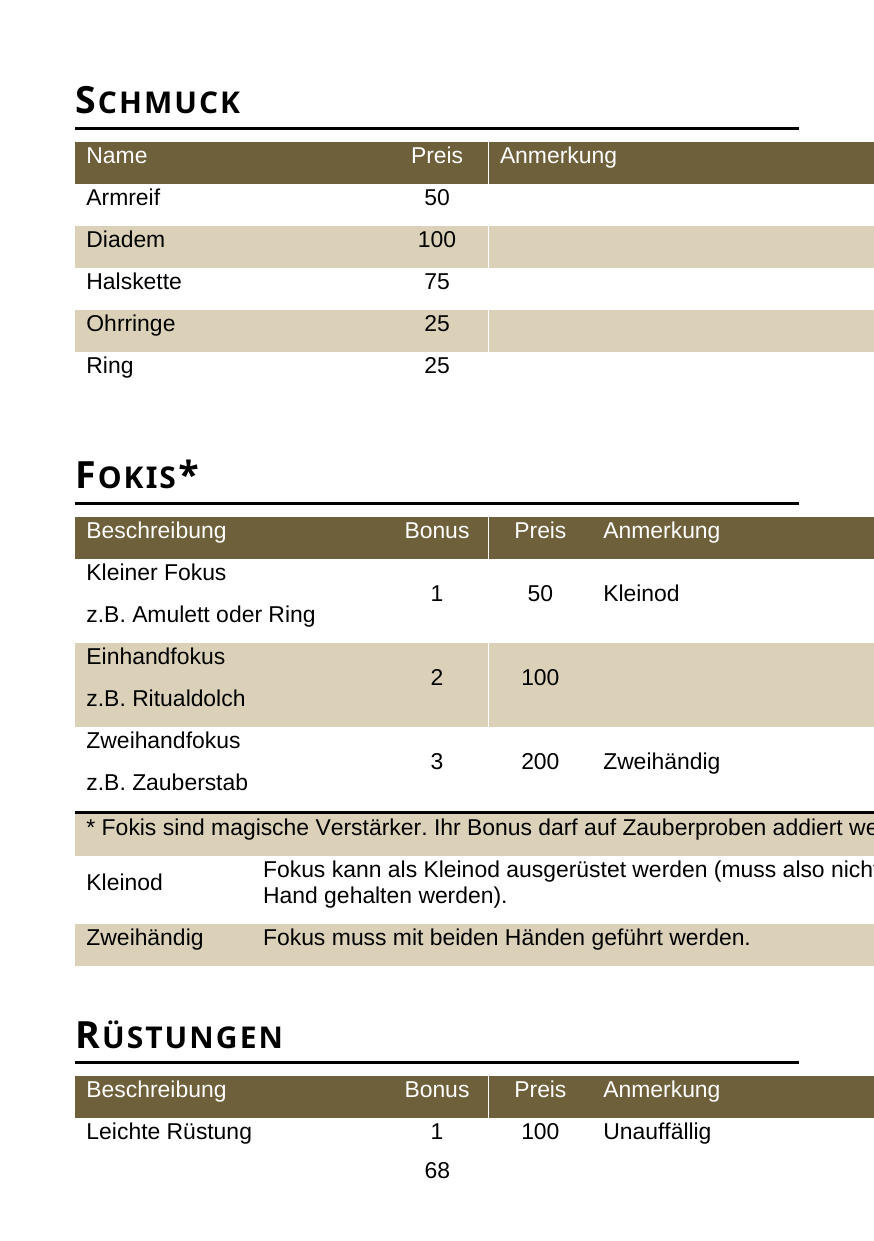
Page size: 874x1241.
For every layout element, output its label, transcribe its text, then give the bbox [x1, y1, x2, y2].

table_header Anmerkung [592, 1076, 874, 1118]
table_cell Fokus muss mit beiden Händen geführt werden. [252, 924, 874, 966]
table_cell [489, 310, 874, 352]
table_header Beschreibung [75, 517, 385, 559]
table_cell Diadem [75, 226, 385, 268]
table_cell Fokus kann als Kleinod ausgerüstet werden (muss also nicht in der Hand gehalten werden). [252, 856, 874, 924]
table_header Anmerkung [489, 142, 874, 184]
table_cell 100 [489, 643, 592, 727]
table_cell Zweihändig [592, 727, 874, 811]
table_cell Einhandfokus z.B. Ritualdolch [75, 643, 385, 727]
subtitle Rüstungen [75, 1008, 799, 1061]
table_cell Zweihändig [75, 924, 252, 966]
table_header Bonus [385, 1076, 488, 1118]
table_header Beschreibung [75, 1076, 385, 1118]
table_header Preis [489, 1076, 592, 1118]
table_cell Kleinod [592, 559, 874, 643]
table_cell [592, 643, 874, 727]
table_header Preis [489, 517, 592, 559]
table_cell 25 [385, 310, 488, 352]
table_cell [489, 352, 874, 394]
table_cell 3 [385, 727, 488, 811]
table_cell Ohrringe [75, 310, 385, 352]
table_cell 50 [489, 559, 592, 643]
table_cell 200 [489, 727, 592, 811]
table_cell [489, 268, 874, 310]
table_cell 1 [385, 1118, 488, 1144]
table_cell Halskette [75, 268, 385, 310]
table_header Preis [385, 142, 488, 184]
table_header Anmerkung [592, 517, 874, 559]
table_cell Armreif [75, 184, 385, 226]
table_cell [489, 226, 874, 268]
table_cell * Fokis sind magische Verstärker. Ihr Bonus darf auf Zauberproben addiert werden. [75, 814, 874, 856]
table_cell 2 [385, 643, 488, 727]
table_cell [489, 184, 874, 226]
subtitle Schmuck [75, 74, 799, 127]
table_cell 75 [385, 268, 488, 310]
table_cell 1 [385, 559, 488, 643]
table_cell 25 [385, 352, 488, 394]
table_header Bonus [385, 517, 488, 559]
table_cell Kleinod [75, 856, 252, 924]
table_cell 100 [489, 1118, 592, 1144]
table_cell Unauffällig [592, 1118, 874, 1144]
table_cell 100 [385, 226, 488, 268]
table_cell Ring [75, 352, 385, 394]
table_cell Zweihandfokus z.B. Zauberstab [75, 727, 385, 811]
table_header Name [75, 142, 385, 184]
table_cell 50 [385, 184, 488, 226]
table_cell Kleiner Fokus z.B. Amulett oder Ring [75, 559, 385, 643]
subtitle Fokis* [75, 394, 799, 502]
table_cell Leichte Rüstung [75, 1118, 385, 1144]
